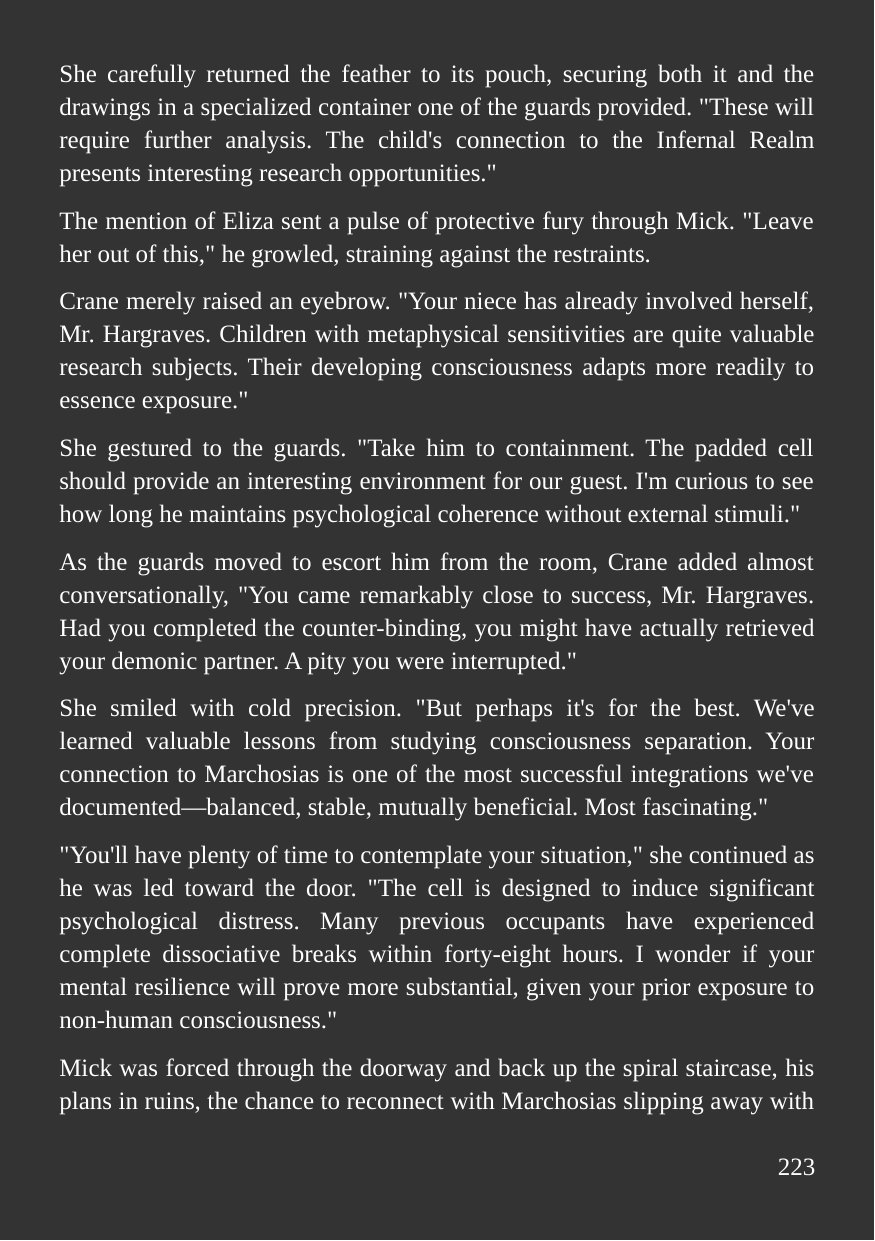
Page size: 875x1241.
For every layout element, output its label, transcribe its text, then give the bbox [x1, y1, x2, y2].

text Crane merely raised an eyebrow. "Your niece has already involved herself, Mr. Hargraves. Children with metaphysical sensitivities are quite valuable research subjects. Their developing consciousness adapts more readily to essence exposure." [59, 286, 815, 414]
text She gestured to the guards. "Take him to containment. The padded cell should provide an interesting environment for our guest. I'm curious to see how long he maintains psychological coherence without external stimuli." [59, 433, 815, 528]
text She smiled with cold precision. "But perhaps it's for the best. We've learned valuable lessons from studying consciousness separation. Your connection to Marchosias is one of the most successful integrations we've documented—balanced, stable, mutually beneficial. Most fascinating." [59, 693, 815, 821]
text As the guards moved to escort him from the room, Crane added almost conversationally, "You came remarkably close to success, Mr. Hargraves. Had you completed the counter-binding, you might have actually retrieved your demonic partner. A pity you were interrupted." [59, 547, 815, 674]
text She carefully returned the feather to its pouch, securing both it and the drawings in a specialized container one of the guards provided. "These will require further analysis. The child's connection to the Infernal Realm presents interesting research opportunities." [59, 59, 815, 187]
text "You'll have plenty of time to contemplate your situation," she continued as he was led toward the door. "The cell is designed to induce significant psychological distress. Many previous occupants have experienced complete dissociative breaks within forty-eight hours. I wonder if your mental resilience will prove more substantial, given your prior exposure to non-human consciousness." [59, 840, 815, 1034]
text Mick was forced through the doorway and back up the spiral staircase, his plans in ruins, the chance to reconnect with Marchosias slipping away with [59, 1053, 815, 1114]
text The mention of Eliza sent a pulse of protective fury through Mick. "Leave her out of this," he growled, straining against the restraints. [59, 206, 815, 267]
